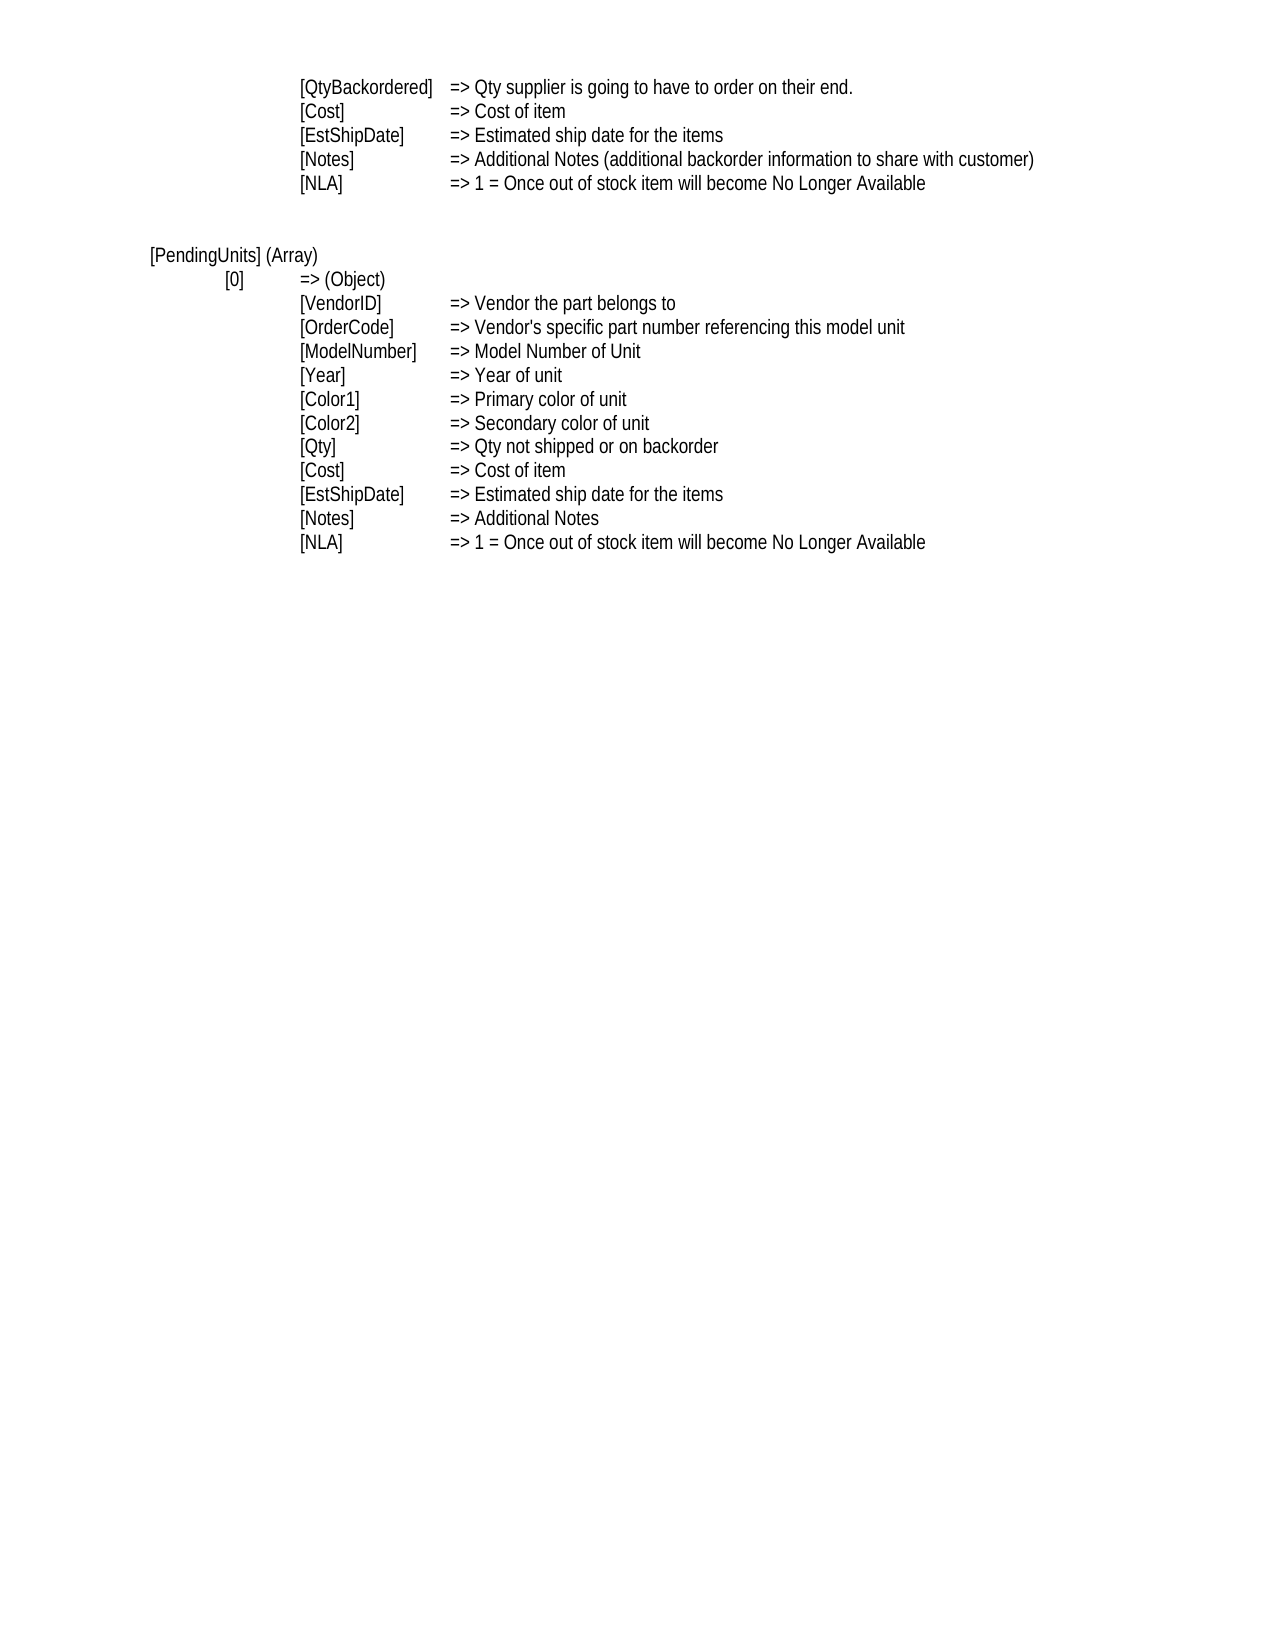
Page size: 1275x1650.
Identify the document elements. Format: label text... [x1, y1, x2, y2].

text [Cost] => Cost of item [75, 99, 1200, 123]
text [OrderCode] => Vendor's specific part number referencing this model unit [75, 314, 1200, 338]
text [Qty] => Qty not shipped or on backorder [75, 434, 1200, 458]
text [Color2] => Secondary color of unit [75, 410, 1200, 434]
text [Notes] => Additional Notes (additional backorder information to share with customer) [75, 147, 1200, 171]
text [Color1] => Primary color of unit [75, 386, 1200, 410]
text [ModelNumber] => Model Number of Unit [75, 338, 1200, 362]
text [NLA] => 1 = Once out of stock item will become No Longer Available [75, 171, 1200, 195]
text [Cost] => Cost of item [75, 458, 1200, 482]
text [QtyBackordered] => Qty supplier is going to have to order on their end. [75, 75, 1200, 99]
text [VendorID] => Vendor the part belongs to [75, 291, 1200, 314]
text [PendingUnits] (Array) [75, 243, 1200, 267]
text [NLA] => 1 = Once out of stock item will become No Longer Available [75, 530, 1200, 554]
text [0] => (Object) [75, 267, 1200, 291]
text [Notes] => Additional Notes [75, 506, 1200, 530]
text [Year] => Year of unit [75, 362, 1200, 386]
text [EstShipDate] => Estimated ship date for the items [75, 123, 1200, 147]
text [EstShipDate] => Estimated ship date for the items [75, 482, 1200, 506]
